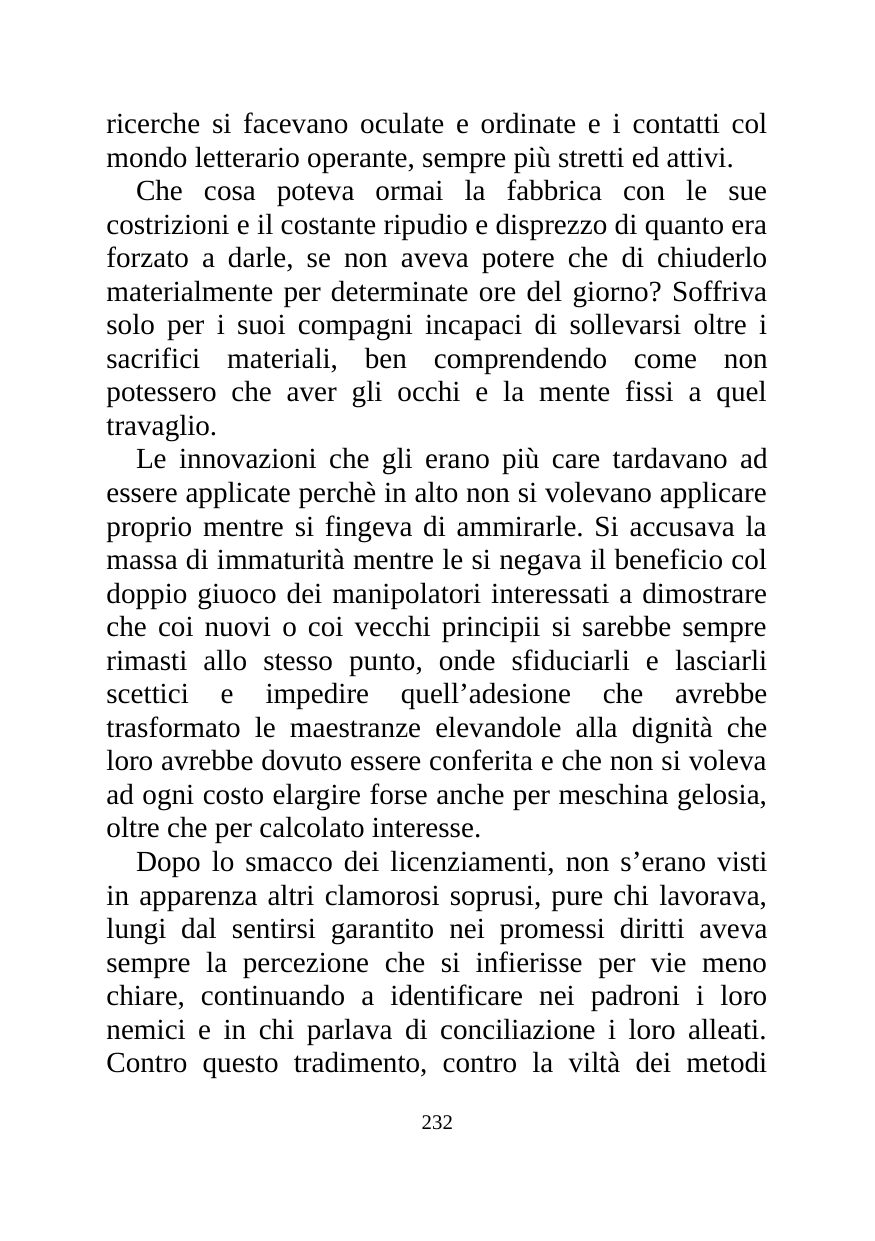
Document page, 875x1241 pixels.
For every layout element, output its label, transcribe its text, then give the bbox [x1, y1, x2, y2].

text Le innovazioni che gli erano più care tardavano ad essere applicate perchè in alto non si volevano applicare proprio mentre si fingeva di ammirarle. Si accusava la massa di immaturità mentre le si negava il beneficio col doppio giuoco dei manipolatori interessati a dimostrare che coi nuovi o coi vecchi principii si sarebbe sempre rimasti allo stesso punto, onde sfiduciarli e lasciarli scettici e impedire quell’adesione che avrebbe trasformato le maestranze elevandole alla dignità che loro avrebbe dovuto essere conferita e che non si voleva ad ogni costo elargire forse anche per meschina gelosia, oltre che per calcolato interesse. [106, 442, 768, 844]
text ricerche si facevano oculate e ordinate e i contatti col mondo letterario operante, sempre più stretti ed attivi. [106, 106, 768, 173]
text Che cosa poteva ormai la fabbrica con le sue costrizioni e il costante ripudio e disprezzo di quanto era forzato a darle, se non aveva potere che di chiuderlo materialmente per determinate ore del giorno? Soffriva solo per i suoi compagni incapaci di sollevarsi oltre i sacrifici materiali, ben comprendendo come non potessero che aver gli occhi e la mente fissi a quel travaglio. [106, 173, 768, 442]
text Dopo lo smacco dei licenziamenti, non s’erano visti in apparenza altri clamorosi soprusi, pure chi lavorava, lungi dal sentirsi garantito nei promessi diritti aveva sempre la percezione che si infierisse per vie meno chiare, continuando a identificare nei padroni i loro nemici e in chi parlava di conciliazione i loro alleati. Contro questo tradimento, contro la viltà dei metodi [106, 844, 768, 1079]
